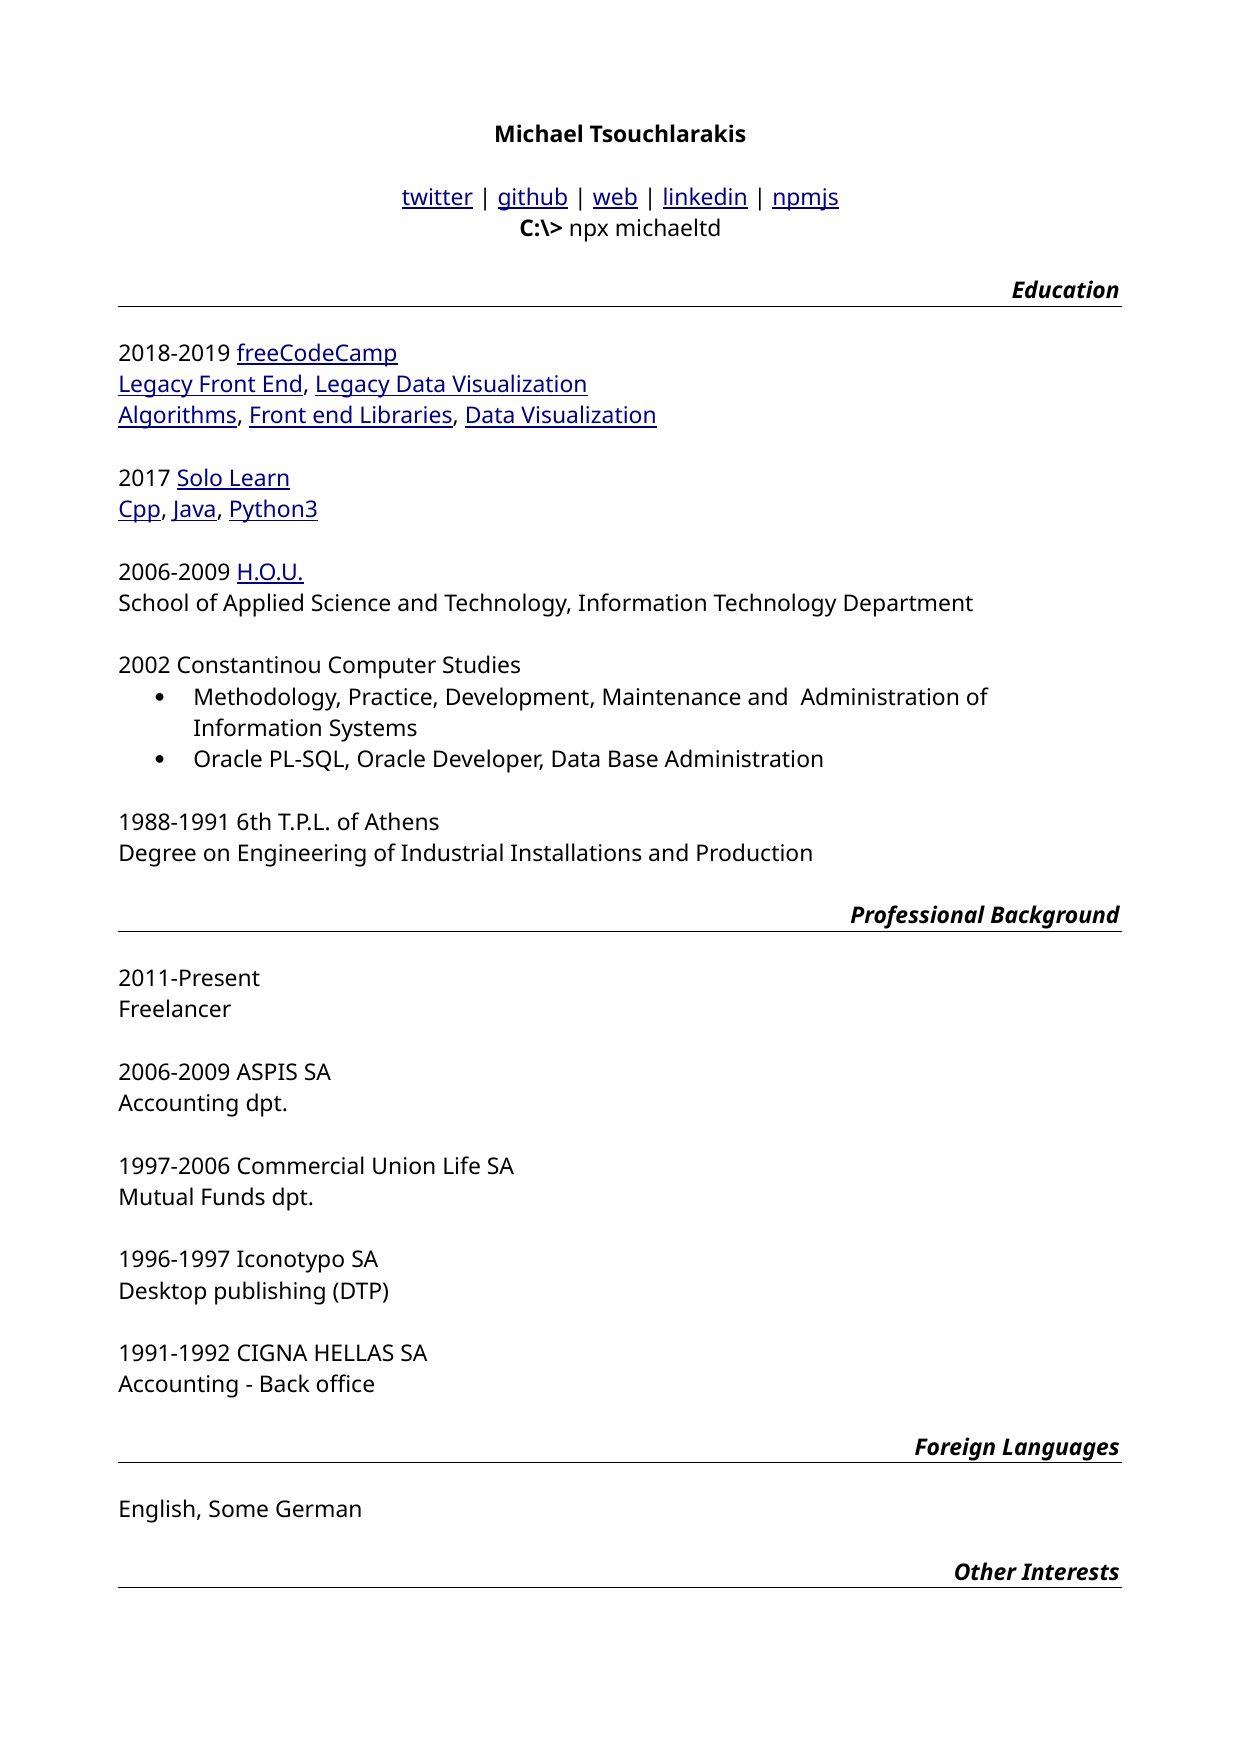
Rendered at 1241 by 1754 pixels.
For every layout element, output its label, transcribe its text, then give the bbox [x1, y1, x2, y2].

text Cpp, Java, Python3 [118, 493, 1122, 524]
text twitter | github | web | linkedin | npmjs [118, 181, 1122, 212]
text Foreign Languages [118, 1431, 1122, 1462]
text 2006-2009 H.O.U. [118, 556, 1122, 587]
text 2017 Solo Learn [118, 462, 1122, 493]
text Accounting - Back office [118, 1368, 1122, 1399]
text Michael Tsouchlarakis [118, 118, 1122, 149]
list Oracle PL-SQL, Oracle Developer, Data Base Administration [156, 743, 1122, 774]
text Professional Background [118, 899, 1122, 931]
text Legacy Front End, Legacy Data Visualization Algorithms, Front end Libraries, Data Visualization [118, 368, 1122, 431]
text English, Some German [118, 1493, 1122, 1525]
text 2006-2009 ASPIS SA [118, 1056, 1122, 1087]
text 1991-1992 CIGNA HELLAS SA [118, 1337, 1122, 1368]
text 2002 Constantinou Computer Studies [118, 649, 1122, 681]
text 1996-1997 Iconotypo SA [118, 1243, 1122, 1274]
text C:\> npx michaeltd [118, 212, 1122, 243]
text Accounting dpt. [118, 1087, 1122, 1118]
text Desktop publishing (DTP) [118, 1274, 1122, 1306]
text Other Interests [118, 1556, 1122, 1587]
text 1997-2006 Commercial Union Life SA [118, 1149, 1122, 1181]
text 2018-2019 freeCodeCamp [118, 337, 1122, 368]
text Education [118, 274, 1122, 306]
text 2011-Present [118, 962, 1122, 993]
list Methodology, Practice, Development, Maintenance and Administration of Information Systems [156, 681, 1122, 743]
text Mutual Funds dpt. [118, 1181, 1122, 1212]
text Freelancer [118, 993, 1122, 1024]
text Degree on Engineering of Industrial Installations and Production [118, 837, 1122, 868]
text 1988-1991 6th T.P.L. of Athens [118, 806, 1122, 837]
text School of Applied Science and Technology, Information Technology Department [118, 587, 1122, 618]
